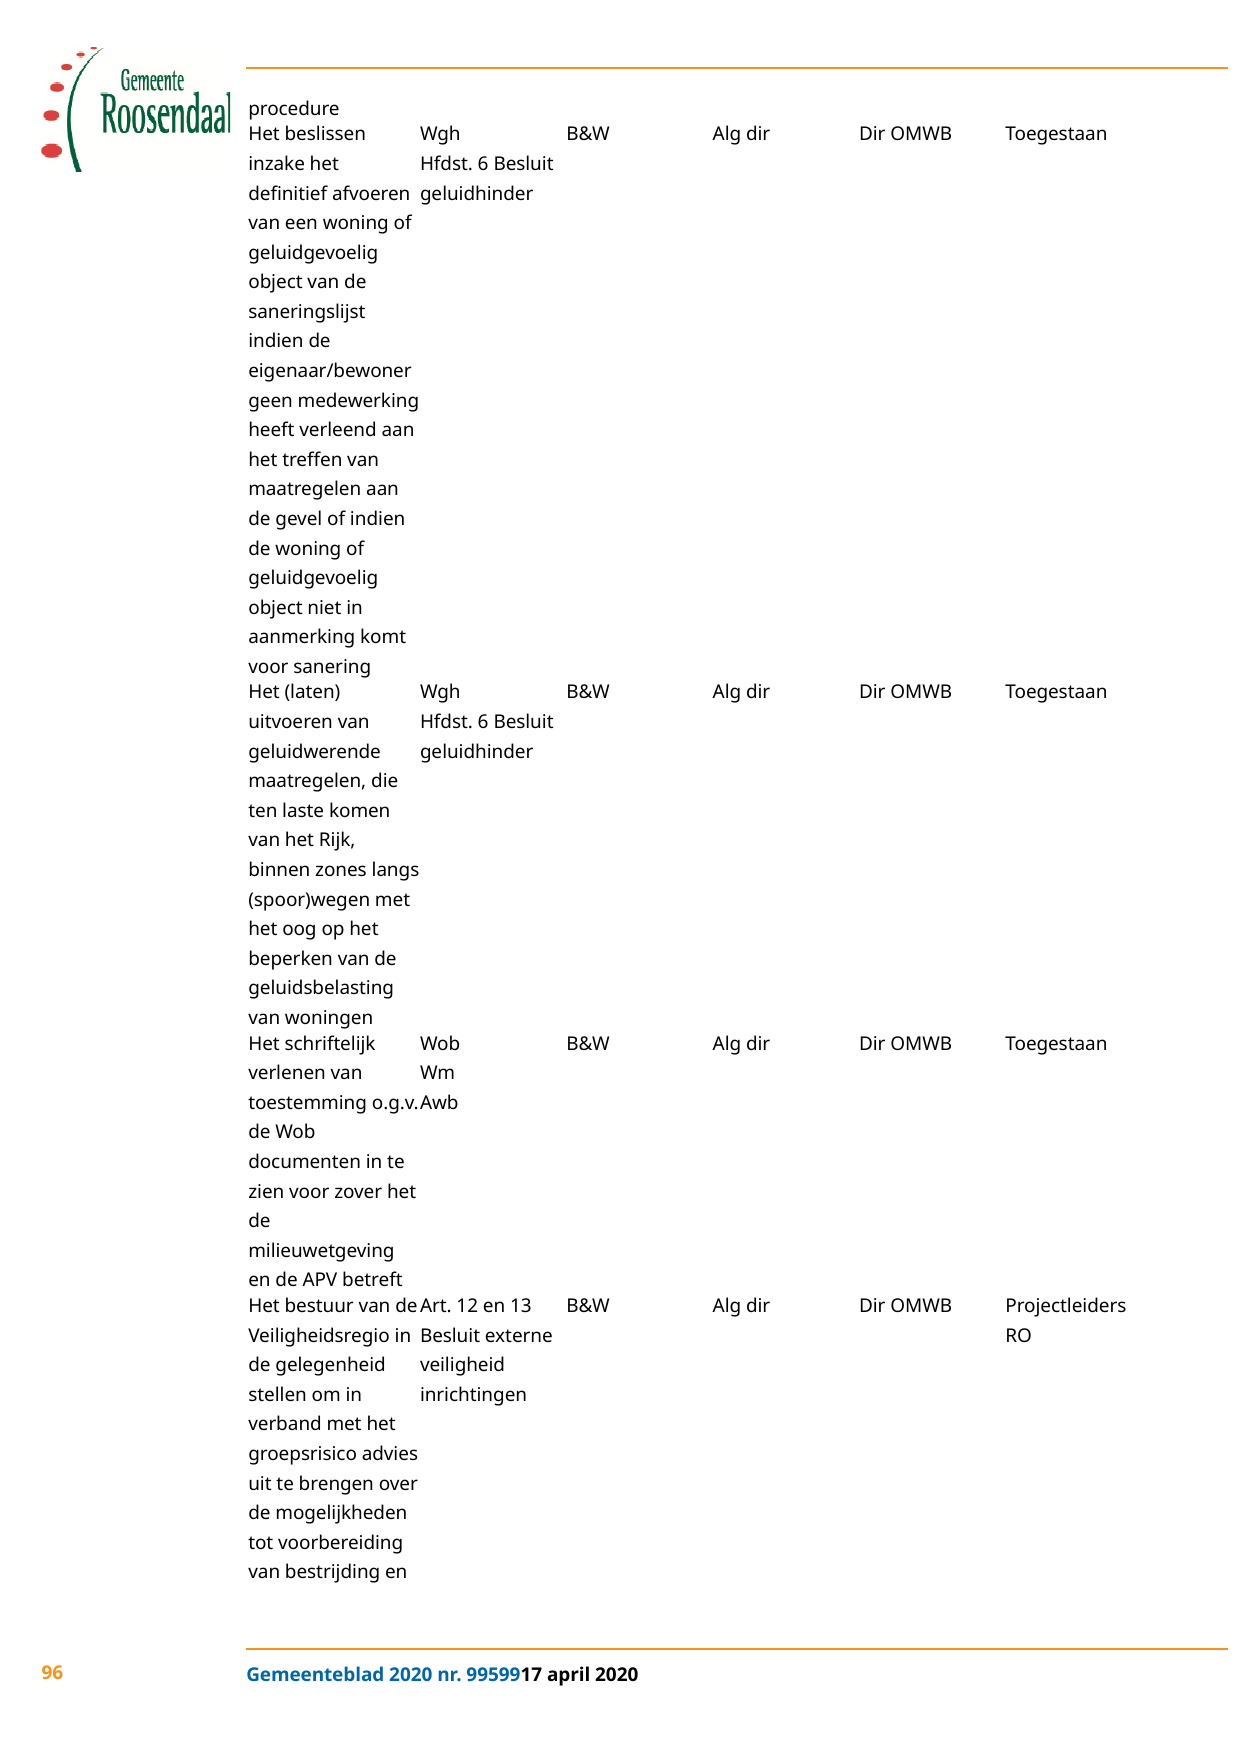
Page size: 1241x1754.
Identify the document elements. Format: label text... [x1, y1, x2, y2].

table_cell Het (laten) uitvoeren van geluidwerende maatregelen, die ten laste komen van het Rijk, binnen zones langs (spoor)wegen met het oog op het beperken van de geluidsbelasting van woningen [248, 679, 420, 1030]
table_cell Dir OMWB [859, 1292, 1005, 1584]
table_cell Het beslissen inzake het definitief afvoeren van een woning of geluidgevoelig object van de saneringslijst indien de eigenaar/bewoner geen medewerking heeft verleend aan het treffen van maatregelen aan de gevel of indien de woning of geluidgevoelig object niet in aanmerking komt voor sanering [248, 121, 420, 679]
table_cell [859, 95, 1005, 121]
table_cell Dir OMWB [859, 121, 1005, 679]
table_cell procedure [248, 95, 420, 121]
table_cell Wgh Hfdst. 6 Besluit geluidhinder [420, 121, 566, 679]
picture [41, 47, 231, 172]
table_cell [420, 95, 566, 121]
table_cell Alg dir [713, 121, 859, 679]
table_cell Alg dir [713, 1030, 859, 1292]
table_cell [566, 95, 712, 121]
table_cell Wob Wm Awb [420, 1030, 566, 1292]
table_cell Alg dir [713, 1292, 859, 1584]
table_cell B&W [566, 679, 712, 1030]
table_cell Toegestaan [1005, 121, 1152, 679]
table_cell B&W [566, 1030, 712, 1292]
table_cell Art. 12 en 13 Besluit externe veiligheid inrichtingen [420, 1292, 566, 1584]
table_cell [713, 95, 859, 121]
table_cell Alg dir [713, 679, 859, 1030]
table_cell Het schriftelijk verlenen van toestemming o.g.v. de Wob documenten in te zien voor zover het de milieuwetgeving en de APV betreft [248, 1030, 420, 1292]
table_cell Wgh Hfdst. 6 Besluit geluidhinder [420, 679, 566, 1030]
table_cell Toegestaan [1005, 1030, 1152, 1292]
table_cell Projectleiders RO [1005, 1292, 1152, 1584]
table_cell Het bestuur van de Veiligheidsregio in de gelegenheid stellen om in verband met het groepsrisico advies uit te brengen over de mogelijkheden tot voorbereiding van bestrijding en [248, 1292, 420, 1584]
table_cell B&W [566, 121, 712, 679]
table_cell Dir OMWB [859, 1030, 1005, 1292]
table_cell Dir OMWB [859, 679, 1005, 1030]
table_cell Toegestaan [1005, 679, 1152, 1030]
table_cell [1005, 95, 1152, 121]
table_cell B&W [566, 1292, 712, 1584]
